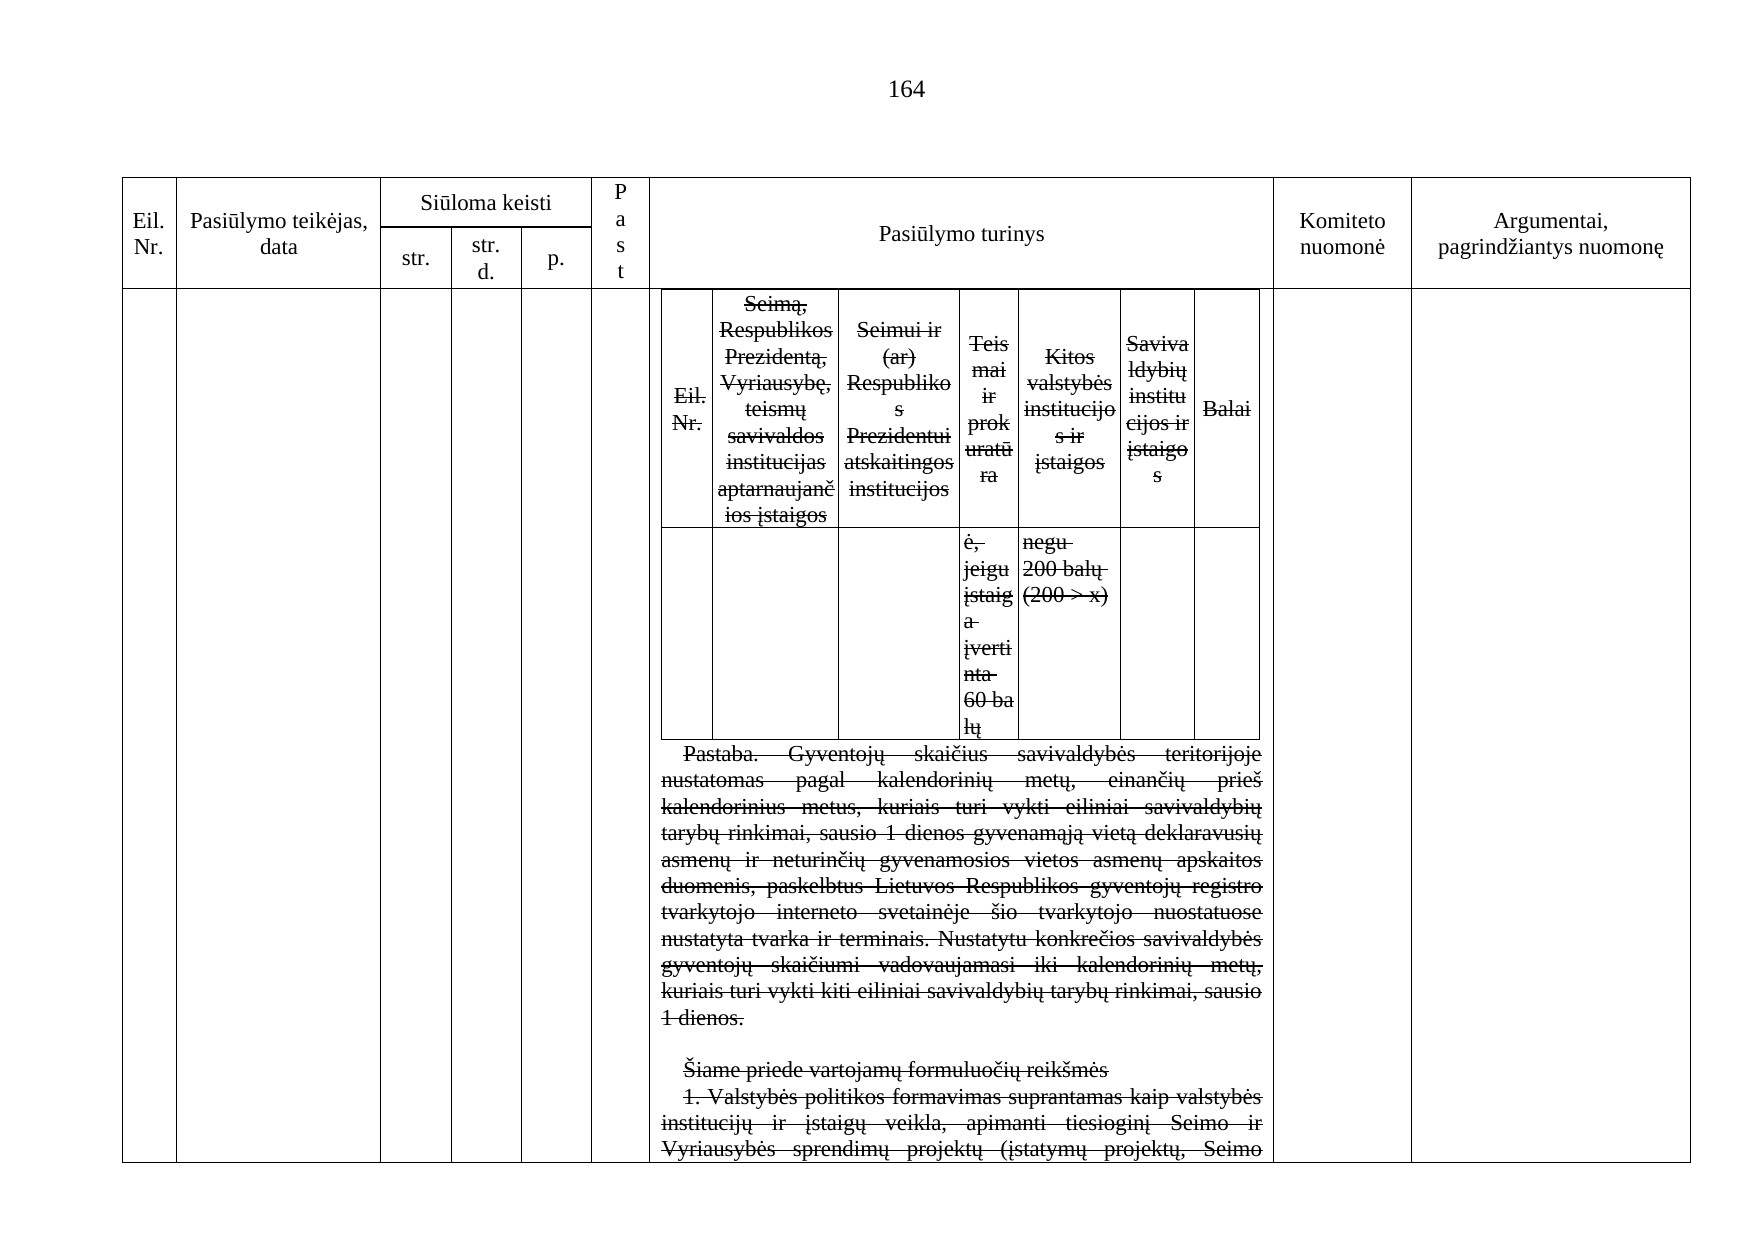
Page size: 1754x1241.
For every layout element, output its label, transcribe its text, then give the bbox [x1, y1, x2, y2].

table_cell p. [522, 228, 591, 288]
table_header Eil. Nr. [123, 178, 176, 288]
table_cell [839, 528, 959, 739]
table_cell [177, 289, 380, 1162]
table_header Balai [1195, 290, 1259, 527]
table_header Pasiūlymo teikėjas, data [177, 178, 380, 288]
table_header Siūloma keisti [381, 178, 591, 226]
table_header Seimą, Respublikos Prezidentą, Vyriausybę, teismų savivaldos institucijas aptarnaujančios įstaigos [713, 290, 838, 527]
table_cell str. [381, 228, 451, 288]
table_cell [662, 528, 712, 739]
table_header Teismai ir prokuratūra [960, 290, 1018, 527]
table_cell [381, 289, 451, 1162]
table_header Pastabos [592, 178, 649, 288]
table_header Pasiūlymo turinys [650, 178, 1273, 288]
table_cell [1274, 289, 1411, 1162]
table_cell [1195, 528, 1259, 739]
table_header Savivaldybių institucijos ir įstaigos [1121, 290, 1194, 527]
table_cell [123, 289, 176, 1162]
table_cell [713, 528, 838, 739]
table_cell [452, 289, 521, 1162]
table_cell [1121, 528, 1194, 739]
table_header Argumentai, pagrindžiantys nuomonę [1412, 178, 1690, 288]
table_cell ė, jeigu įstaiga įvertinta 60 balų [960, 528, 1018, 739]
table_header Eil. Nr. [662, 290, 712, 527]
table_cell [1412, 289, 1690, 1162]
table_cell [522, 289, 591, 1162]
table_cell [592, 289, 649, 1162]
table_header Kitos valstybės institucijos ir įstaigos [1019, 290, 1120, 527]
table_cell negu 200 balų (200 > x) [1019, 528, 1120, 739]
table_cell Pastaba. Gyventojų skaičius savivaldybės teritorijoje nustatomas pagal kalendorinių metų, einančių prieš kalendorinius metus, kuriais turi vykti eiliniai savivaldybių tarybų rinkimai, sausio 1 dienos gyvenamąją vietą deklaravusių asmenų ir neturinčių gyvenamosios vietos asmenų apskaitos duomenis, paskelbtus Lietuvos Respublikos gyventojų registro tvarkytojo interneto svetainėje šio tvarkytojo nuostatuose nustatyta tvarka ir terminais. Nustatytu konkrečios savivaldybės gyventojų skaičiumi vadovaujamasi iki kalendorinių metų, kuriais turi vykti kiti eiliniai savivaldybių tarybų rinkimai, sausio 1 dienos. Šiame priede vartojamų formuluočių reikšmės 1. Valstybės politikos formavimas suprantamas kaip valstybės institucijų ir įstaigų veikla, apimanti tiesioginį Seimo ir Vyriausybės sprendimų projektų (įstatymų projektų, Seimo [650, 289, 1273, 1162]
table_cell str. d. [452, 228, 521, 288]
table_header Komiteto nuomonė [1274, 178, 1411, 288]
table_header Seimui ir (ar) Respublikos Prezidentui atskaitingos institucijos [839, 290, 959, 527]
